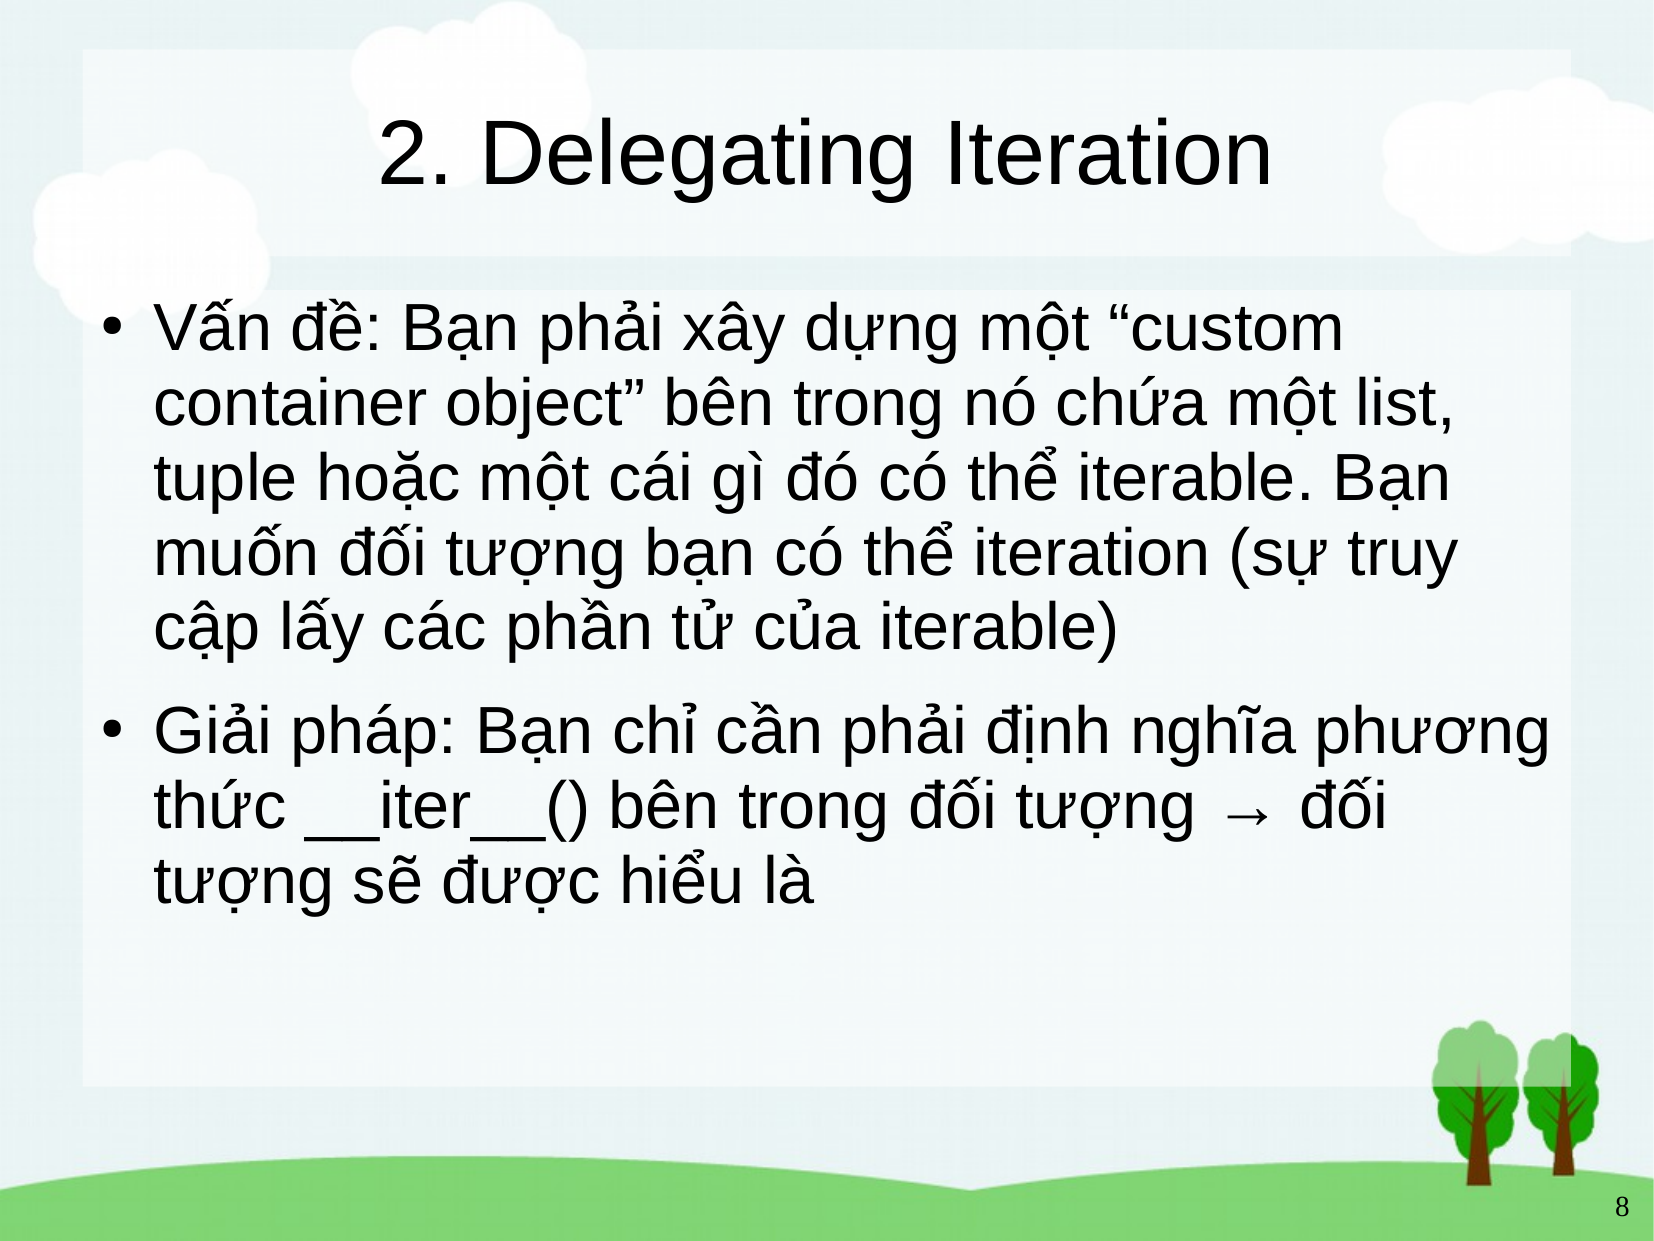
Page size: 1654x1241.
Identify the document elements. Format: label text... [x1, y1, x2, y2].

picture [0, 0, 1654, 1241]
list Vấn đề: Bạn phải xây dựng một “custom container object” bên trong nó chứa một list, tuple hoặc một cái gì đó có thể iterable. Bạn muốn đối tượng bạn có thể iteration (sự truy cập lấy các phần tử của iterable) Giải pháp: Bạn chỉ cần phải định nghĩa phương thức __iter__() bên trong đối tượng → đối tượng sẽ được hiểu là [82, 290, 1571, 1087]
title 2. Delegating Iteration [82, 49, 1571, 257]
